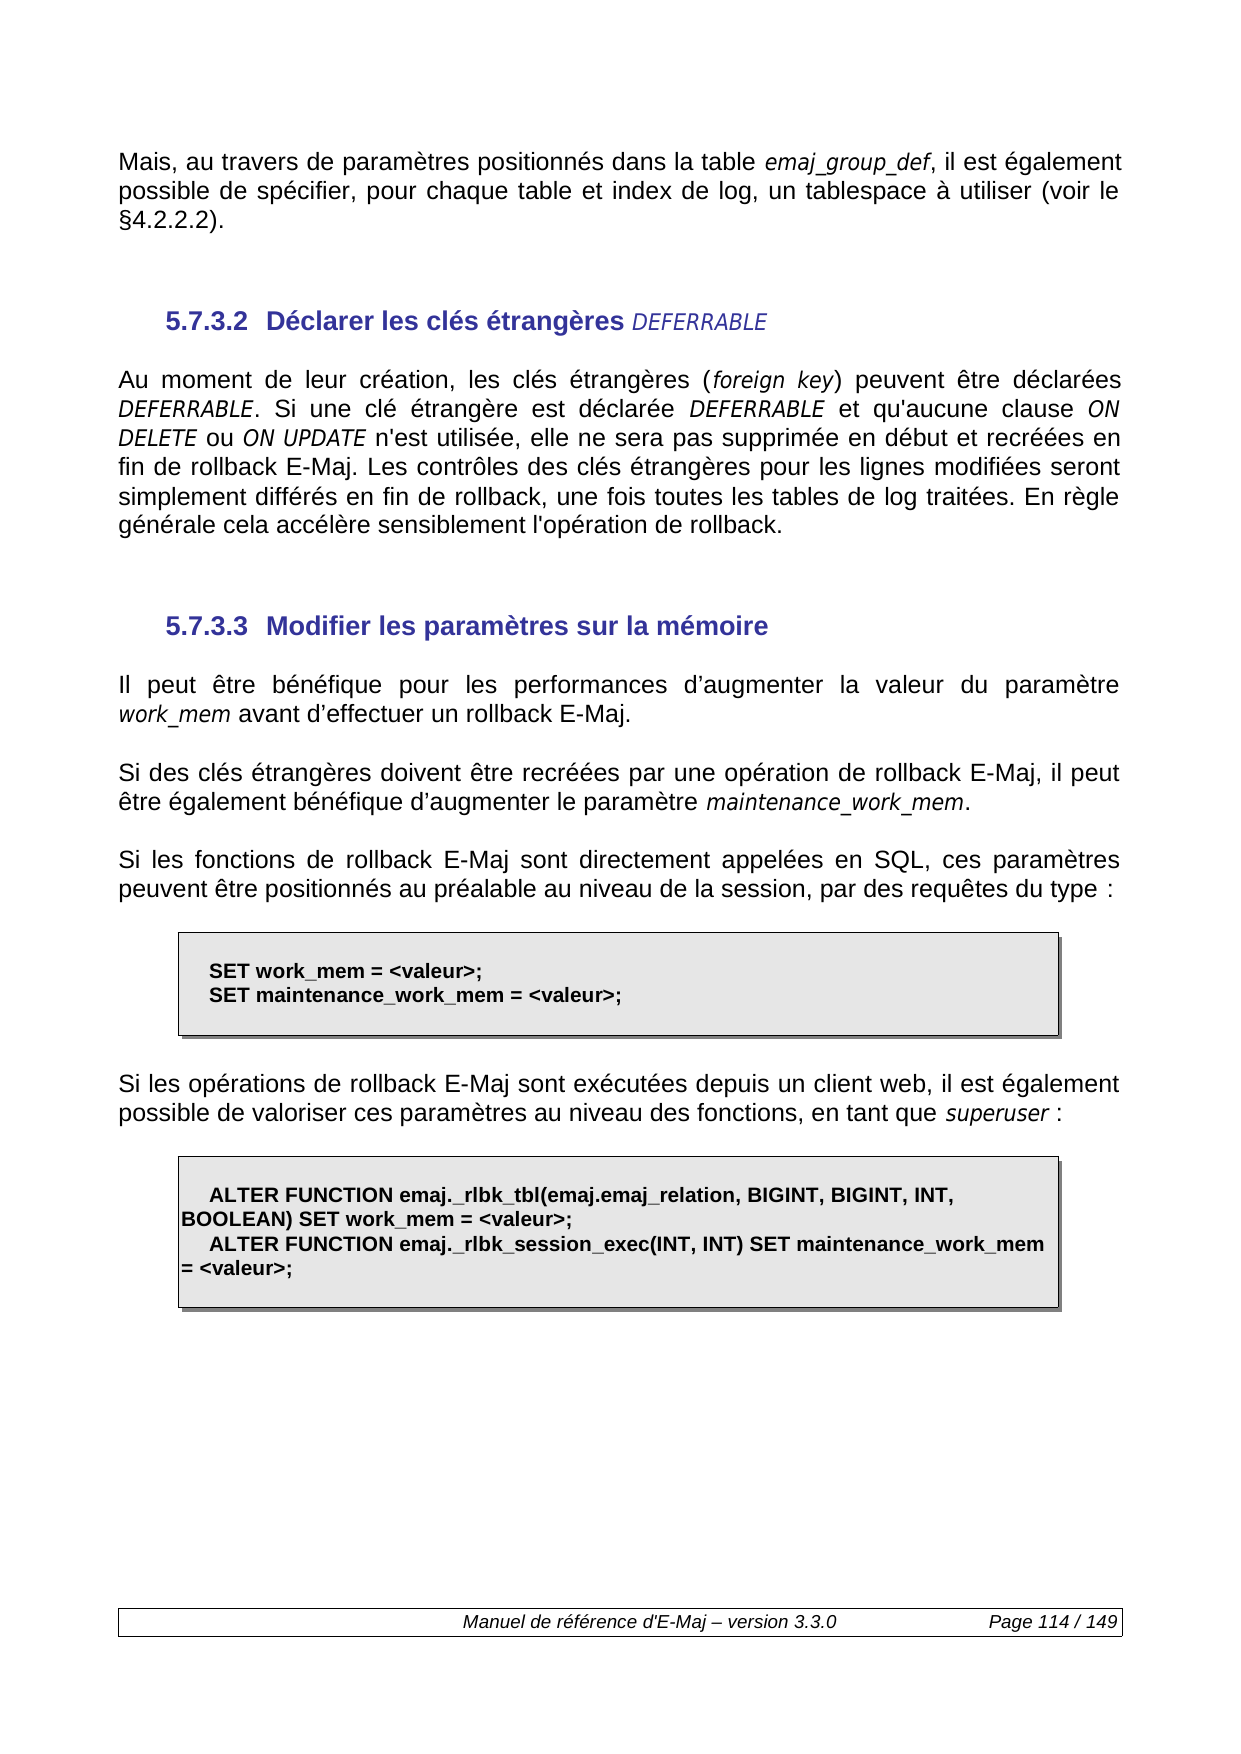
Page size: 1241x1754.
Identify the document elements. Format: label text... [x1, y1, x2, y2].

text Si les opérations de rollback E-Maj sont exécutées depuis un client web, il est également possible de valoriser ces paramètres au niveau des fonctions, en tant que superuser : [118, 1069, 1122, 1127]
subtitle Modifier les paramètres sur la mémoire [165, 610, 1122, 641]
text SET maintenance_work_mem = <valeur>; [179, 980, 1058, 1004]
text Mais, au travers de paramètres positionnés dans la table emaj_group_def, il est également possible de spécifier, pour chaque table et index de log, un tablespace à utiliser (voir le §4.2.2.2). [118, 147, 1122, 234]
subtitle Déclarer les clés étrangères DEFERRABLE [165, 305, 1122, 336]
text ALTER FUNCTION emaj._rlbk_session_exec(INT, INT) SET maintenance_work_mem = <valeur>; [179, 1228, 1058, 1277]
text Si des clés étrangères doivent être recréées par une opération de rollback E-Maj, il peut être également bénéfique d’augmenter le paramètre maintenance_work_mem. [118, 757, 1122, 816]
text ALTER FUNCTION emaj._rlbk_tbl(emaj.emaj_relation, BIGINT, BIGINT, INT, BOOLEAN) SET work_mem = <valeur>; [179, 1180, 1058, 1228]
text Si les fonctions de rollback E-Maj sont directement appelées en SQL, ces paramètres peuvent être positionnés au préalable au niveau de la session, par des requêtes du type : [118, 844, 1122, 903]
text SET work_mem = <valeur>; [179, 956, 1058, 980]
text Il peut être bénéfique pour les performances d’augmenter la valeur du paramètre work_mem avant d’effectuer un rollback E-Maj. [118, 670, 1122, 728]
text Au moment de leur création, les clés étrangères (foreign key) peuvent être déclarées DEFERRABLE. Si une clé étrangère est déclarée DEFERRABLE et qu'aucune clause ON DELETE ou ON UPDATE n'est utilisée, elle ne sera pas supprimée en début et recréées en fin de rollback E-Maj. Les contrôles des clés étrangères pour les lignes modifiées seront simplement différés en fin de rollback, une fois toutes les tables de log traitées. En règle générale cela accélère sensiblement l'opération de rollback. [118, 365, 1122, 539]
